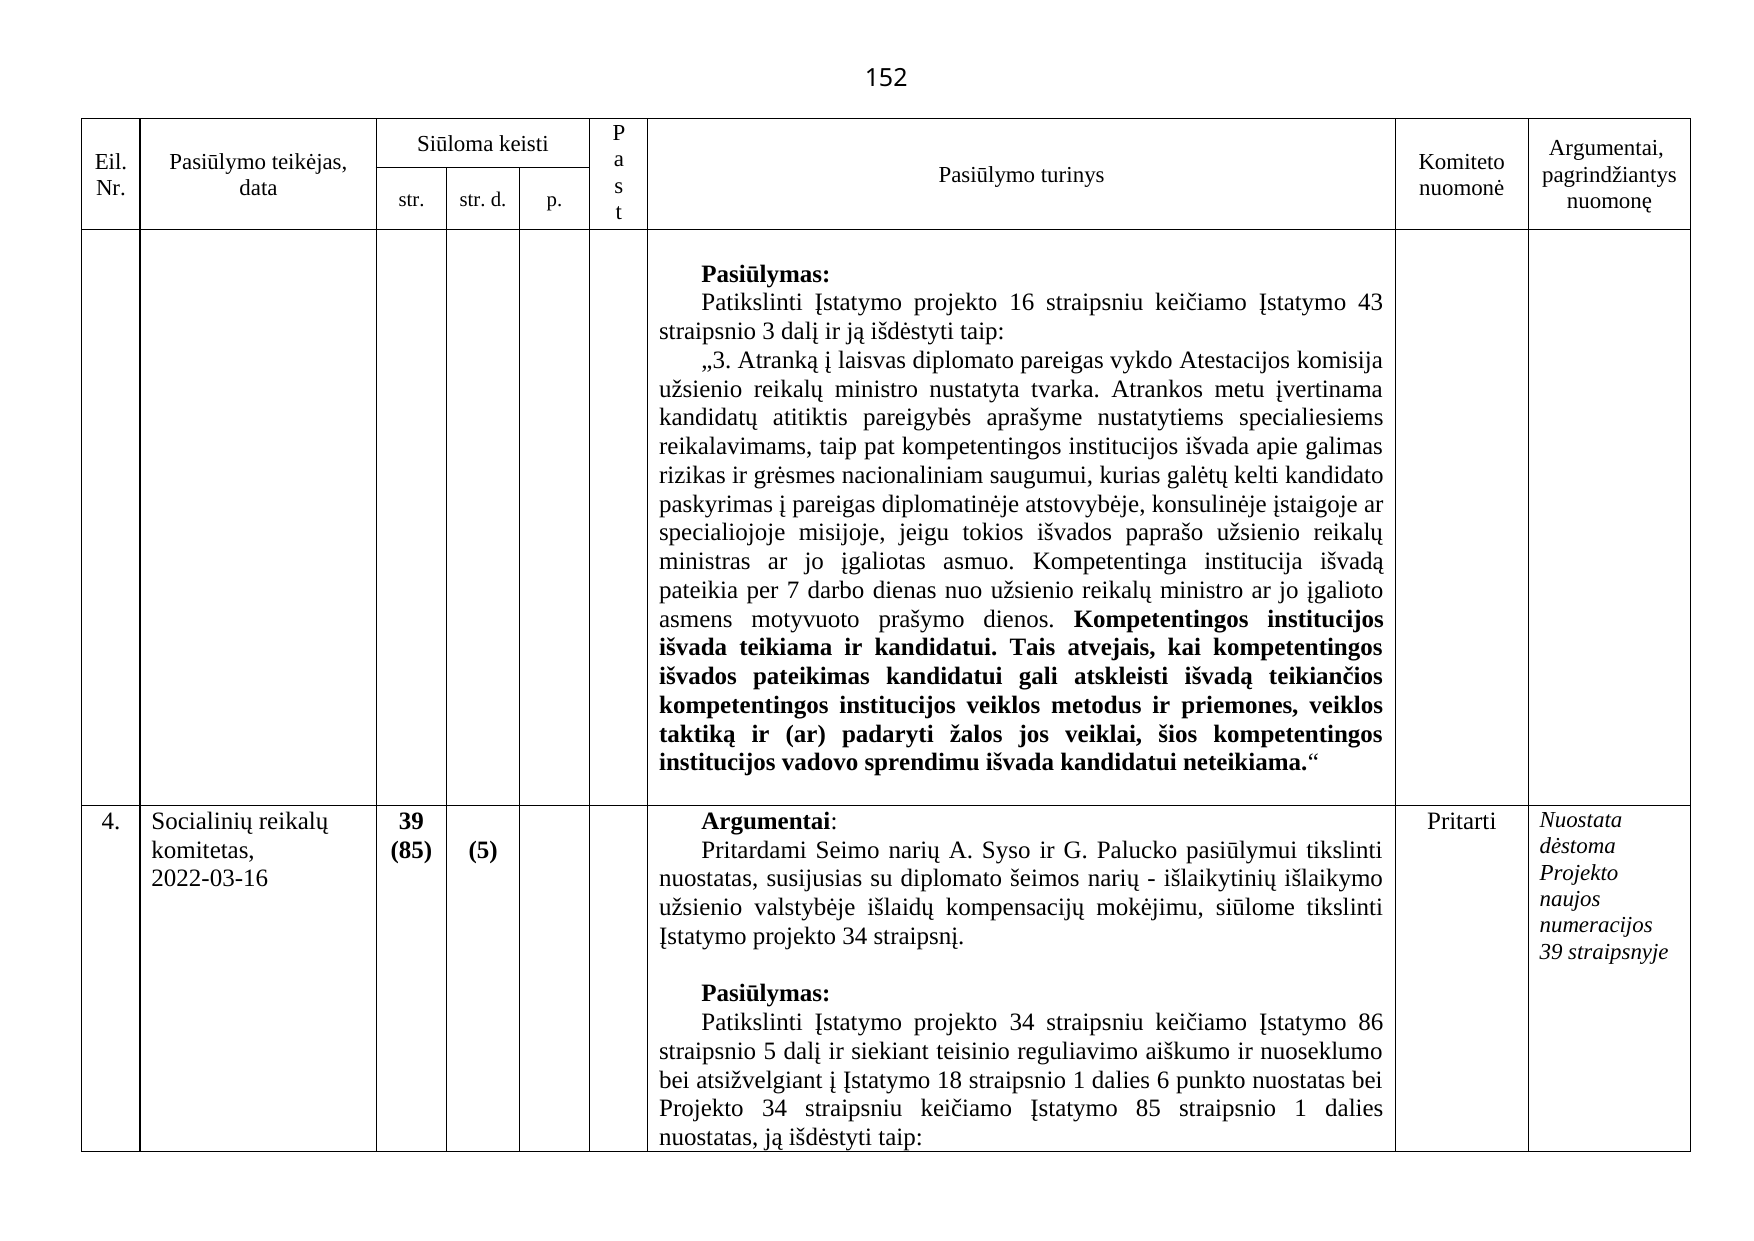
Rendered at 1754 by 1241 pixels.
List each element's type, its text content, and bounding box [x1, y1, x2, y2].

table_cell Pasiūlymas: Patikslinti Įstatymo projekto 16 straipsniu keičiamo Įstatymo 43 straipsnio 3 dalį ir ją išdėstyti taip: „3. Atranką į laisvas diplomato pareigas vykdo Atestacijos komisija užsienio reikalų ministro nustatyta tvarka. Atrankos metu įvertinama kandidatų atitiktis pareigybės aprašyme nustatytiems specialiesiems reikalavimams, taip pat kompetentingos institucijos išvada apie galimas rizikas ir grėsmes nacionaliniam saugumui, kurias galėtų kelti kandidato paskyrimas į pareigas diplomatinėje atstovybėje, konsulinėje įstaigoje ar specialiojoje misijoje, jeigu tokios išvados paprašo užsienio reikalų ministras ar jo įgaliotas asmuo. Kompetentinga institucija išvadą pateikia per 7 darbo dienas nuo užsienio reikalų ministro ar jo įgalioto asmens motyvuoto prašymo dienos. Kompetentingos institucijos išvada teikiama ir kandidatui. Tais atvejais, kai kompetentingos išvados pateikimas kandidatui gali atskleisti išvadą teikiančios kompetentingos institucijos veiklos metodus ir priemones, veiklos taktiką ir (ar) padaryti žalos jos veiklai, šios kompetentingos institucijos vadovo sprendimu išvada kandidatui neteikiama.“ [648, 230, 1395, 805]
table_cell [520, 230, 589, 805]
table_header Eil. Nr. [82, 119, 139, 229]
table_cell [1529, 230, 1690, 805]
table_cell str. [377, 168, 446, 229]
table_cell 39 (85) [377, 806, 446, 1151]
table_cell [1396, 230, 1528, 805]
table_cell [590, 230, 647, 805]
table_cell [447, 230, 519, 805]
table_cell 4. [82, 806, 139, 1151]
table_cell Nuostata dėstoma Projekto naujos numeracijos 39 straipsnyje [1529, 806, 1690, 1151]
table_header Argumentai, pagrindžiantys nuomonę [1529, 119, 1690, 229]
table_header Pastabos [590, 119, 647, 229]
table_header Komiteto nuomonė [1396, 119, 1528, 229]
table_header Pasiūlymo teikėjas, data [141, 119, 376, 229]
table_cell (5) [447, 806, 519, 1151]
table_header Pasiūlymo turinys [648, 119, 1395, 229]
table_header Siūloma keisti [377, 119, 589, 167]
table_cell p. [520, 168, 589, 229]
table_cell [82, 230, 139, 805]
table_cell Argumentai: Pritardami Seimo narių A. Syso ir G. Palucko pasiūlymui tikslinti nuostatas, susijusias su diplomato šeimos narių - išlaikytinių išlaikymo užsienio valstybėje išlaidų kompensacijų mokėjimu, siūlome tikslinti Įstatymo projekto 34 straipsnį. Pasiūlymas: Patikslinti Įstatymo projekto 34 straipsniu keičiamo Įstatymo 86 straipsnio 5 dalį ir siekiant teisinio reguliavimo aiškumo ir nuoseklumo bei atsižvelgiant į Įstatymo 18 straipsnio 1 dalies 6 punkto nuostatas bei Projekto 34 straipsniu keičiamo Įstatymo 85 straipsnio 1 dalies nuostatas, ją išdėstyti taip: [648, 806, 1395, 1151]
table_cell Socialinių reikalų komitetas, 2022-03-16 [141, 806, 376, 1151]
table_cell str. d. [447, 168, 519, 229]
table_cell [590, 806, 647, 1151]
table_cell [141, 230, 376, 805]
table_cell [377, 230, 446, 805]
table_cell [520, 806, 589, 1151]
table_cell Pritarti [1396, 806, 1528, 1151]
